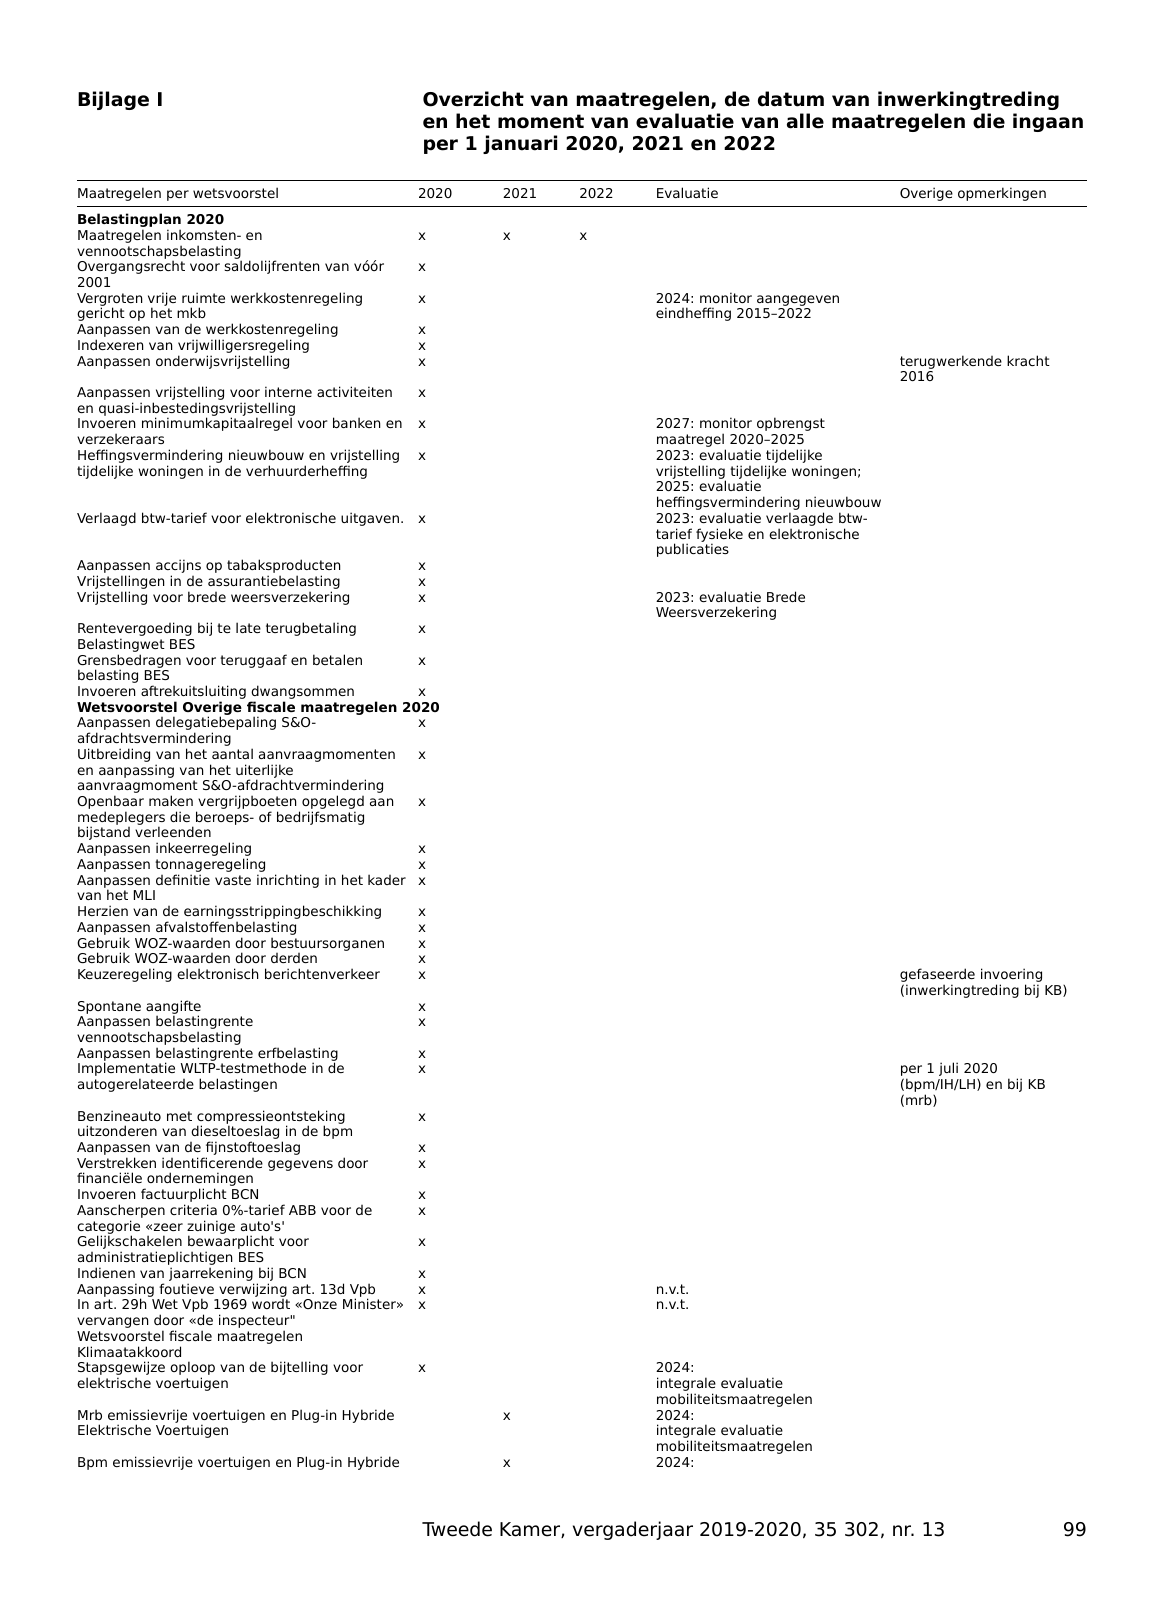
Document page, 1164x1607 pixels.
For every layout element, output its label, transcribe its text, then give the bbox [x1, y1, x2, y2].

table_cell [497, 1360, 573, 1407]
table_cell [894, 1407, 1087, 1454]
table_cell Aanpassen inkeerregeling [77, 841, 412, 857]
table_cell [650, 920, 893, 935]
table_cell x [412, 652, 497, 684]
table_cell x [412, 1203, 497, 1234]
table_cell Keuzeregeling elektronisch berichtenverkeer [77, 967, 412, 998]
table_cell [894, 747, 1087, 794]
table_cell [573, 1329, 649, 1360]
table_cell [573, 652, 649, 684]
table_cell [497, 259, 573, 291]
table_cell [894, 1109, 1087, 1140]
table_cell [650, 1203, 893, 1234]
table_cell Overgangsrecht voor saldolijfrenten van vóór 2001 [77, 259, 412, 291]
table_cell Heffingsvermindering nieuwbouw en vrijstelling tijdelijke woningen in de verhuurderheffing [77, 448, 412, 511]
table_cell [894, 1014, 1087, 1046]
table_cell Vrijstellingen in de assurantiebelasting [77, 574, 412, 589]
table_cell [894, 1234, 1087, 1266]
table_cell [650, 621, 893, 652]
table_cell [497, 652, 573, 684]
table_cell [650, 1109, 893, 1140]
table_cell Aanpassen accijns op tabaksproducten [77, 558, 412, 574]
table_cell [497, 558, 573, 574]
table_cell x [412, 338, 497, 353]
table_cell [894, 1187, 1087, 1203]
table_cell [894, 904, 1087, 920]
table_cell [894, 1266, 1087, 1281]
table_cell [497, 1156, 573, 1187]
table_cell [497, 1329, 573, 1360]
table_cell [894, 291, 1087, 322]
table_cell x [412, 1297, 497, 1329]
table_cell Wetsvoorstel fiscale maatregelen Klimaatakkoord [77, 1329, 412, 1360]
table_cell [497, 920, 573, 935]
table_cell Aanpassen van de werkkostenregeling [77, 322, 412, 338]
table_cell x [412, 951, 497, 967]
table_cell [573, 1187, 649, 1203]
table_cell Belastingplan 2020 [77, 207, 412, 228]
table_cell [573, 1297, 649, 1329]
table_cell Verstrekken identificerende gegevens door financiële ondernemingen [77, 1156, 412, 1187]
table_cell [650, 1234, 893, 1266]
table_cell [894, 448, 1087, 511]
table_cell [573, 998, 649, 1014]
table_cell per 1 juli 2020 (bpm/IH/LH) en bij KB (mrb) [894, 1061, 1087, 1108]
table_cell [894, 935, 1087, 951]
table_cell [497, 1140, 573, 1156]
table_cell Benzineauto met compressieontsteking uitzonderen van dieseltoeslag in de bpm [77, 1109, 412, 1140]
table_cell Indexeren van vrijwilligersregeling [77, 338, 412, 353]
table_cell [894, 873, 1087, 904]
table_cell Stapsgewijze oploop van de bijtelling voor elektrische voertuigen [77, 1360, 412, 1407]
table_cell [573, 904, 649, 920]
table_cell [573, 747, 649, 794]
table_cell [573, 920, 649, 935]
table_cell [894, 259, 1087, 291]
table_cell x [412, 920, 497, 935]
table_cell [573, 794, 649, 841]
table_cell x [412, 385, 497, 416]
table_cell 2027: monitor opbrengst maatregel 2020–2025 [650, 416, 893, 448]
table_cell [894, 589, 1087, 621]
table_cell [650, 998, 893, 1014]
subtitle Bijlage I Overzicht van maatregelen, de datum van inwerkingtreding en het moment van evaluatie van alle maatregelen die ingaan per 1 januari 2020, 2021 en 2022 [77, 89, 1087, 155]
table_cell [497, 621, 573, 652]
table_cell Aanpassen onderwijsvrijstelling [77, 354, 412, 385]
table_header 2020 [412, 181, 497, 206]
table_cell [497, 207, 573, 228]
table_cell [573, 322, 649, 338]
table_cell gefaseerde invoering (inwerkingtreding bij KB) [894, 967, 1087, 998]
table_cell Invoeren minimumkapitaalregel voor banken en verzekeraars [77, 416, 412, 448]
table_header Maatregelen per wetsvoorstel [77, 181, 412, 206]
table_cell Rentevergoeding bij te late terugbetaling Belastingwet BES [77, 621, 412, 652]
table_cell Aanpassen vrijstelling voor interne activiteiten en quasi-inbestedingsvrijstelling [77, 385, 412, 416]
table_cell Maatregelen inkomsten- en vennootschapsbelasting [77, 228, 412, 259]
table_cell x [412, 574, 497, 589]
table_cell [497, 291, 573, 322]
table_cell [650, 967, 893, 998]
table_cell [894, 1203, 1087, 1234]
table_cell [650, 207, 893, 228]
table_cell x [412, 715, 497, 747]
table_cell x [412, 1140, 497, 1156]
table_cell [650, 228, 893, 259]
table_cell [497, 1203, 573, 1234]
table_cell x [412, 794, 497, 841]
table_cell Uitbreiding van het aantal aanvraagmomenten en aanpassing van het uiterlijke aanvraagmoment S&O-afdrachtvermindering [77, 747, 412, 794]
table_cell [894, 621, 1087, 652]
table_cell Bpm emissievrije voertuigen en Plug-in Hybride [77, 1455, 412, 1470]
table_cell [497, 1297, 573, 1329]
table_cell [497, 1266, 573, 1281]
table_cell [573, 1407, 649, 1454]
table_cell [894, 416, 1087, 448]
table_cell x [412, 967, 497, 998]
table_cell [412, 1455, 497, 1470]
table_cell [573, 338, 649, 353]
table_cell [573, 448, 649, 511]
table_cell [497, 1281, 573, 1297]
table_cell [894, 1281, 1087, 1297]
table_cell [497, 794, 573, 841]
table_cell x [412, 322, 497, 338]
table_cell [497, 998, 573, 1014]
table_cell [894, 1156, 1087, 1187]
table_cell [573, 511, 649, 558]
table_cell x [412, 747, 497, 794]
table_cell [894, 207, 1087, 228]
table_cell x [412, 228, 497, 259]
table_cell [650, 259, 893, 291]
table_cell x [412, 448, 497, 511]
table_cell 2024: integrale evaluatie mobiliteitsmaatregelen [650, 1407, 893, 1454]
table_cell [497, 416, 573, 448]
table_cell [573, 207, 649, 228]
table_cell In art. 29h Wet Vpb 1969 wordt «Onze Minister» vervangen door «de inspecteur" [77, 1297, 412, 1329]
table_cell [573, 1109, 649, 1140]
table_cell [650, 873, 893, 904]
table_cell [894, 322, 1087, 338]
table_cell [650, 354, 893, 385]
table_cell [894, 338, 1087, 353]
table_cell [894, 385, 1087, 416]
table_header Overige opmerkingen [894, 181, 1087, 206]
table_cell [894, 857, 1087, 872]
table_cell x [412, 935, 497, 951]
table_cell x [412, 291, 497, 322]
table_cell [650, 951, 893, 967]
table_cell [650, 857, 893, 872]
table_cell [894, 1046, 1087, 1061]
table_cell [412, 207, 497, 228]
table_cell [573, 1203, 649, 1234]
table_cell [894, 715, 1087, 747]
table_cell [497, 967, 573, 998]
table_cell [497, 747, 573, 794]
table_cell [497, 715, 573, 747]
table_cell x [412, 998, 497, 1014]
table_cell [573, 841, 649, 857]
table_cell Wetsvoorstel Overige fiscale maatregelen 2020 [77, 700, 1087, 715]
table_cell [650, 1140, 893, 1156]
table_cell x [412, 589, 497, 621]
table_cell [497, 935, 573, 951]
table_cell x [412, 354, 497, 385]
table_cell x [412, 873, 497, 904]
table_cell [497, 448, 573, 511]
table_cell [650, 794, 893, 841]
table_cell [497, 951, 573, 967]
table_cell x [497, 228, 573, 259]
table_cell [573, 1061, 649, 1108]
table_cell [650, 322, 893, 338]
table_cell [894, 1329, 1087, 1360]
table_cell [497, 511, 573, 558]
table_cell [497, 1234, 573, 1266]
table_cell [573, 621, 649, 652]
table_cell [894, 228, 1087, 259]
table_cell [497, 338, 573, 353]
table_cell [650, 1061, 893, 1108]
table_cell x [412, 904, 497, 920]
table_cell [894, 998, 1087, 1014]
table_cell [573, 291, 649, 322]
table_cell Openbaar maken vergrijpboeten opgelegd aan medeplegers die beroeps- of bedrijfsmatig bijstand verleenden [77, 794, 412, 841]
table_cell [573, 857, 649, 872]
table_cell [650, 1187, 893, 1203]
table_cell [894, 1140, 1087, 1156]
table_cell Gelijkschakelen bewaarplicht voor administratieplichtigen BES [77, 1234, 412, 1266]
table_cell [894, 1297, 1087, 1329]
table_cell x [412, 511, 497, 558]
table_cell [650, 841, 893, 857]
table_cell x [412, 1187, 497, 1203]
table_cell x [497, 1455, 573, 1470]
table_cell [573, 1266, 649, 1281]
table_cell 2023: evaluatie verlaagde btw-tarief fysieke en elektronische publicaties [650, 511, 893, 558]
table_cell [650, 684, 893, 699]
table_cell x [412, 1014, 497, 1046]
table_cell [497, 904, 573, 920]
table_cell [894, 558, 1087, 574]
table_cell [573, 1281, 649, 1297]
table_cell x [412, 259, 497, 291]
table_cell Spontane aangifte [77, 998, 412, 1014]
table_cell [573, 354, 649, 385]
table_cell [894, 684, 1087, 699]
table_cell Vergroten vrije ruimte werkkostenregeling gericht op het mkb [77, 291, 412, 322]
table_cell 2023: evaluatie tijdelijke vrijstelling tijdelijke woningen; 2025: evaluatie heffingsvermindering nieuwbouw [650, 448, 893, 511]
table_cell x [412, 416, 497, 448]
table_cell [573, 951, 649, 967]
table_cell [573, 967, 649, 998]
table_cell [497, 1061, 573, 1108]
table_cell x [573, 228, 649, 259]
table_cell [573, 935, 649, 951]
table_cell [573, 873, 649, 904]
table_cell [497, 385, 573, 416]
table_cell Invoeren aftrekuitsluiting dwangsommen [77, 684, 412, 699]
table_cell [412, 1329, 497, 1360]
table_cell Aanpassen afvalstoffenbelasting [77, 920, 412, 935]
table_cell [650, 715, 893, 747]
table_cell n.v.t. [650, 1281, 893, 1297]
table_cell [573, 1455, 649, 1470]
table_cell [573, 1046, 649, 1061]
table_cell [497, 589, 573, 621]
table_cell x [412, 1360, 497, 1407]
table_cell [497, 1109, 573, 1140]
table_cell x [412, 1109, 497, 1140]
table_cell [573, 589, 649, 621]
table_cell [573, 1140, 649, 1156]
table_cell [894, 920, 1087, 935]
table_cell Mrb emissievrije voertuigen en Plug-in Hybride Elektrische Voertuigen [77, 1407, 412, 1454]
table_cell Implementatie WLTP-testmethode in de autogerelateerde belastingen [77, 1061, 412, 1108]
table_cell [650, 652, 893, 684]
table_cell x [412, 1281, 497, 1297]
table_cell [650, 904, 893, 920]
table_cell Aanpassen belastingrente vennootschapsbelasting [77, 1014, 412, 1046]
table_cell [573, 574, 649, 589]
table_cell [573, 715, 649, 747]
table_cell [650, 338, 893, 353]
table_cell [650, 1046, 893, 1061]
table_cell Gebruik WOZ-waarden door bestuursorganen [77, 935, 412, 951]
table_cell Indienen van jaarrekening bij BCN [77, 1266, 412, 1281]
table_cell x [412, 1046, 497, 1061]
table_cell Aanpassing foutieve verwijzing art. 13d Vpb [77, 1281, 412, 1297]
table_cell x [412, 558, 497, 574]
table_cell [650, 1266, 893, 1281]
table_cell [650, 385, 893, 416]
table_cell x [412, 841, 497, 857]
table_cell Aanpassen belastingrente erfbelasting [77, 1046, 412, 1061]
table_cell [573, 1234, 649, 1266]
table_cell [894, 1360, 1087, 1407]
table_cell [650, 1329, 893, 1360]
table_header 2022 [573, 181, 649, 206]
table_cell 2023: evaluatie Brede Weersverzekering [650, 589, 893, 621]
table_cell [573, 558, 649, 574]
table_cell [894, 794, 1087, 841]
table_cell [497, 1046, 573, 1061]
table_cell Aanpassen delegatiebepaling S&O-afdrachtsvermindering [77, 715, 412, 747]
table_cell 2024: monitor aangegeven eindheffing 2015–2022 [650, 291, 893, 322]
table_cell [497, 684, 573, 699]
table_cell [894, 511, 1087, 558]
table_cell x [412, 1266, 497, 1281]
table_cell [650, 558, 893, 574]
table_cell x [412, 621, 497, 652]
table_cell [573, 1156, 649, 1187]
table_header 2021 [497, 181, 573, 206]
table_cell n.v.t. [650, 1297, 893, 1329]
table_cell Invoeren factuurplicht BCN [77, 1187, 412, 1203]
table_cell x [412, 1234, 497, 1266]
table_cell [894, 841, 1087, 857]
table_cell [894, 951, 1087, 967]
table_cell [650, 1156, 893, 1187]
table_cell Herzien van de earningsstrippingbeschikking [77, 904, 412, 920]
table_cell [573, 416, 649, 448]
table_cell [573, 1014, 649, 1046]
table_cell Verlaagd btw-tarief voor elektronische uitgaven. [77, 511, 412, 558]
table_cell [650, 935, 893, 951]
table_cell Gebruik WOZ-waarden door derden [77, 951, 412, 967]
table_cell x [412, 1061, 497, 1108]
table_cell x [497, 1407, 573, 1454]
table_cell x [412, 684, 497, 699]
table_cell [497, 1187, 573, 1203]
table_cell [497, 574, 573, 589]
table_cell [894, 574, 1087, 589]
table_header Evaluatie [650, 181, 893, 206]
table_cell [573, 385, 649, 416]
table_cell Grensbedragen voor teruggaaf en betalen belasting BES [77, 652, 412, 684]
table_cell 2024: [650, 1455, 893, 1470]
table_cell [497, 857, 573, 872]
table_cell [573, 1360, 649, 1407]
table_cell Aanpassen definitie vaste inrichting in het kader van het MLI [77, 873, 412, 904]
table_cell Aanpassen van de fijnstoftoeslag [77, 1140, 412, 1156]
table_cell 2024: integrale evaluatie mobiliteitsmaatregelen [650, 1360, 893, 1407]
table_cell [894, 652, 1087, 684]
table_cell [497, 1014, 573, 1046]
table_cell [497, 354, 573, 385]
table_cell x [412, 857, 497, 872]
table_cell [573, 259, 649, 291]
table_cell [497, 873, 573, 904]
table_cell Aanpassen tonnageregeling [77, 857, 412, 872]
table_cell [894, 1455, 1087, 1470]
table_cell Aanscherpen criteria 0%-tarief ABB voor de categorie «zeer zuinige auto's' [77, 1203, 412, 1234]
table_cell [650, 1014, 893, 1046]
table_cell Vrijstelling voor brede weersverzekering [77, 589, 412, 621]
table_cell [497, 322, 573, 338]
table_cell [497, 841, 573, 857]
table_cell x [412, 1156, 497, 1187]
table_cell [650, 574, 893, 589]
table_cell [650, 747, 893, 794]
table_cell terugwerkende kracht 2016 [894, 354, 1087, 385]
table_cell [412, 1407, 497, 1454]
table_cell [573, 684, 649, 699]
